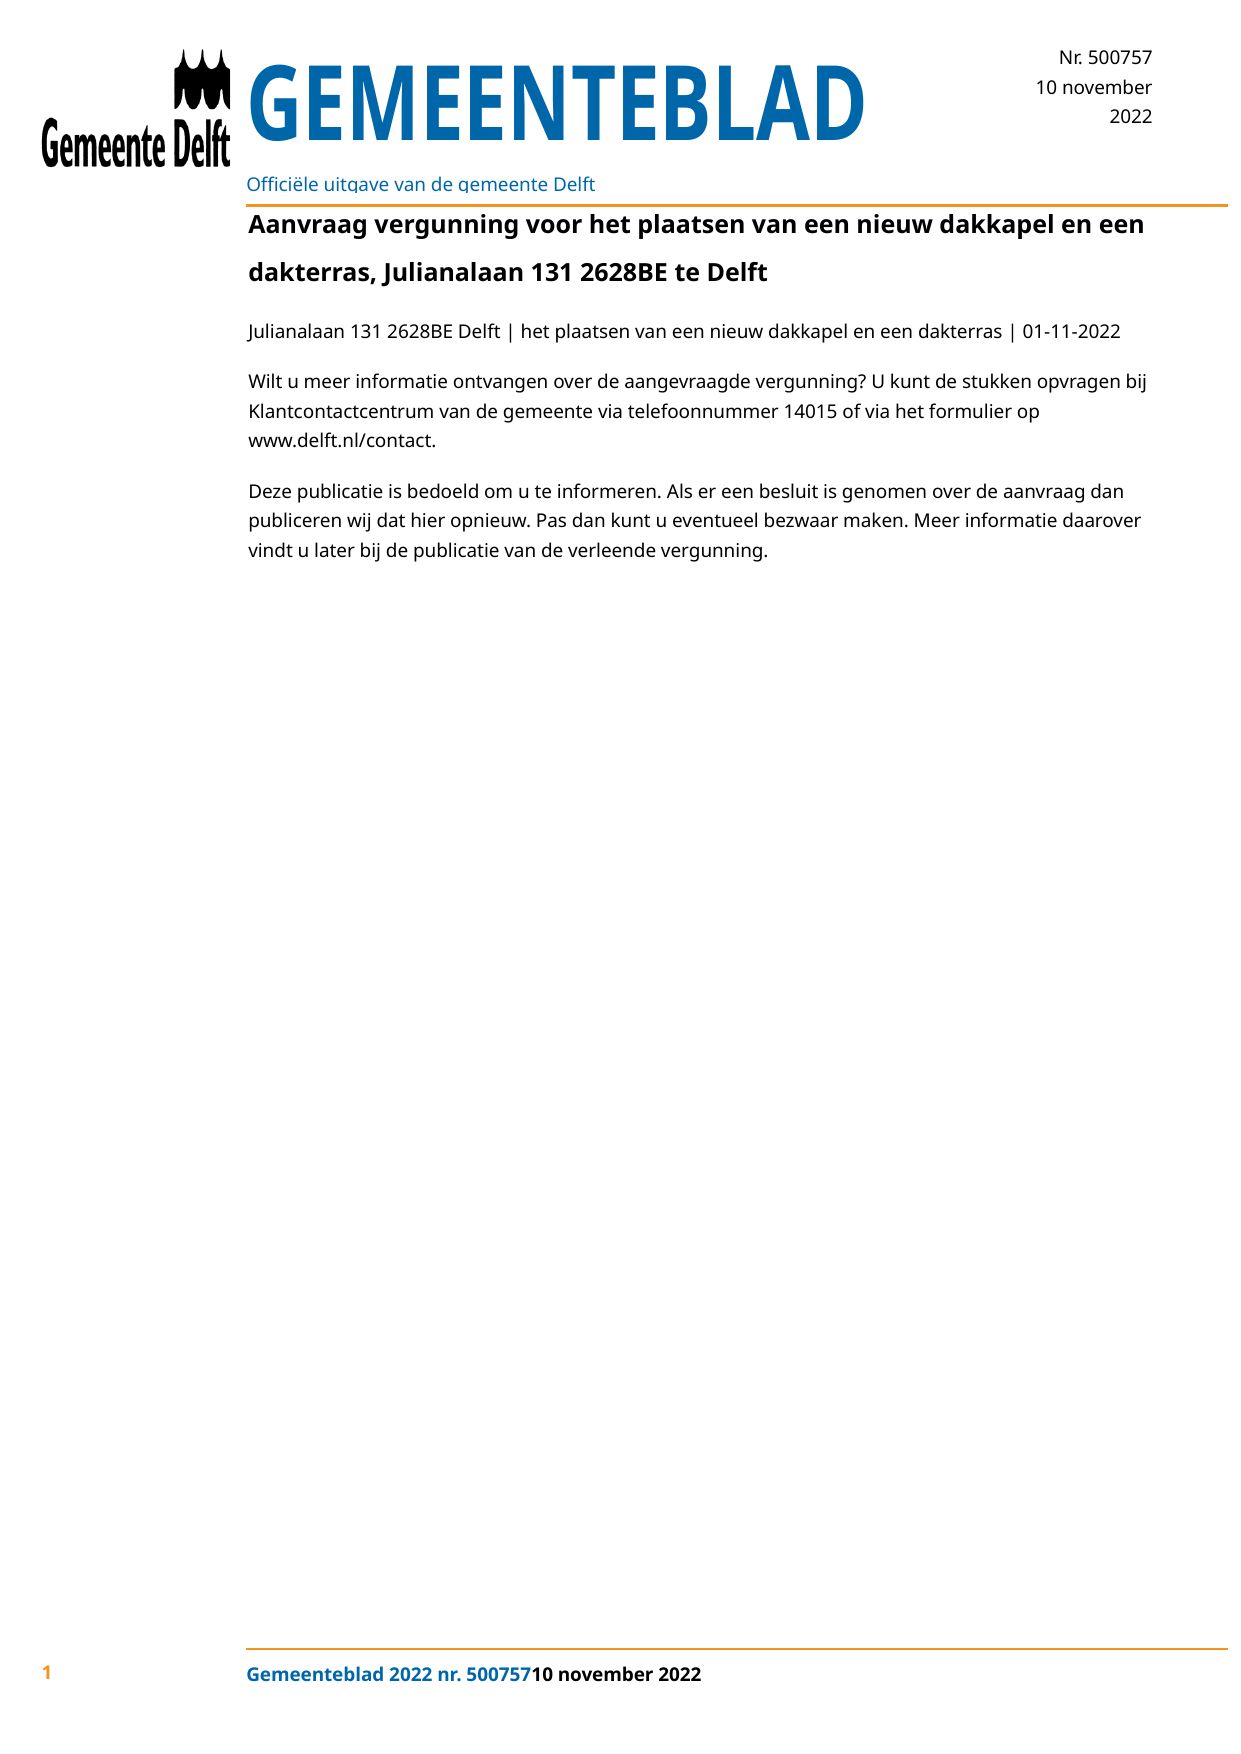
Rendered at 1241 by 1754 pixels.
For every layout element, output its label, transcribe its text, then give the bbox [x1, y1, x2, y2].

text Wilt u meer informatie ontvangen over de aangevraagde vergunning? U kunt de stukken opvragen bij Klantcontactcentrum van de gemeente via telefoonnummer 14015 of via het formulier op www.delft.nl/contact. [248, 368, 1152, 453]
text Deze publicatie is bedoeld om u te informeren. Als er een besluit is genomen over de aanvraag dan publiceren wij dat hier opnieuw. Pas dan kunt u eventueel bezwaar maken. Meer informatie daarover vindt u later bij de publicatie van de verleende vergunning. [248, 478, 1152, 563]
text Julianalaan 131 2628BE Delft | het plaatsen van een nieuw dakkapel en een dakterras | 01-11-2022 [248, 318, 1152, 344]
text Aanvraag vergunning voor het plaatsen van een nieuw dakkapel en een dakterras, Julianalaan 131 2628BE te Delft [248, 207, 1152, 288]
picture [41, 47, 231, 172]
